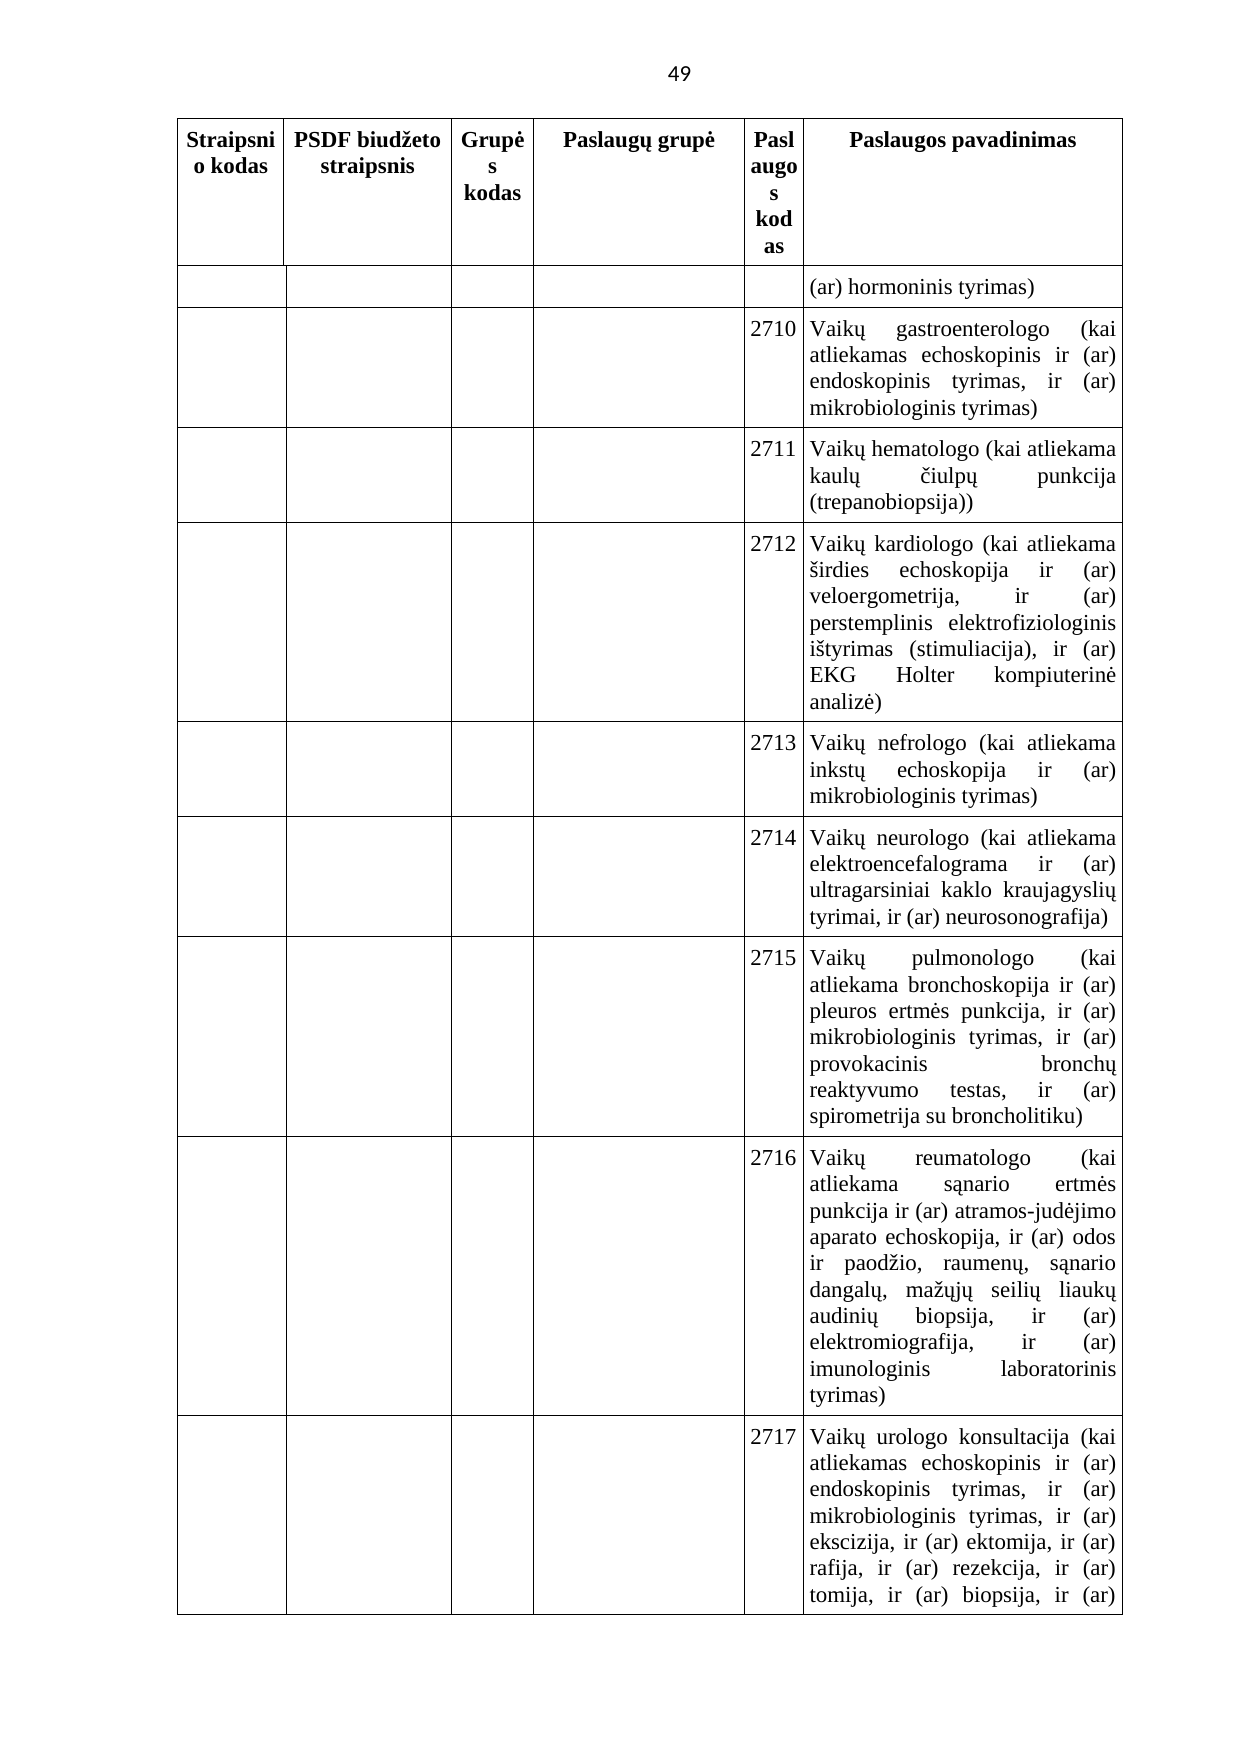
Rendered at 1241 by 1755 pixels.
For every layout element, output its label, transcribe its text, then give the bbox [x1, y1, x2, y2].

table_cell Vaikų nefrologo (kai atliekama inkstų echoskopija ir (ar) mikrobiologinis tyrimas) [804, 722, 1122, 816]
table_cell [452, 308, 533, 427]
table_cell [178, 266, 286, 307]
table_cell Vaikų pulmonologo (kai atliekama bronchoskopija ir (ar) pleuros ertmės punkcija, ir (ar) mikrobiologinis tyrimas, ir (ar) provokacinis bronchų reaktyvumo testas, ir (ar) spirometrija su broncholitiku) [804, 937, 1122, 1136]
table_cell (ar) hormoninis tyrimas) [804, 266, 1122, 307]
table_cell 2710 [745, 308, 803, 427]
table_cell [452, 937, 533, 1136]
table_cell [452, 722, 533, 816]
table_cell [287, 523, 451, 721]
table_cell [287, 428, 451, 522]
table_header Straipsnio kodas [178, 119, 283, 265]
table_cell [452, 428, 533, 522]
table_cell [178, 817, 286, 936]
table_cell Vaikų gastroenterologo (kai atliekamas echoskopinis ir (ar) endoskopinis tyrimas, ir (ar) mikrobiologinis tyrimas) [804, 308, 1122, 427]
table_cell 2712 [745, 523, 803, 721]
table_header Paslaugos kodas [745, 119, 803, 265]
table_cell [534, 937, 744, 1136]
table_cell [452, 1416, 533, 1614]
table_cell [534, 523, 744, 721]
table_cell Vaikų kardiologo (kai atliekama širdies echoskopija ir (ar) veloergometrija, ir (ar) perstemplinis elektrofiziologinis ištyrimas (stimuliacija), ir (ar) EKG Holter kompiuterinė analizė) [804, 523, 1122, 721]
table_cell [452, 266, 533, 307]
table_header Grupės kodas [452, 119, 533, 265]
table_cell [534, 722, 744, 816]
table_cell [534, 1416, 744, 1614]
table_cell 2716 [745, 1137, 803, 1414]
table_cell [287, 937, 451, 1136]
table_cell [287, 266, 451, 307]
table_cell [452, 523, 533, 721]
table_cell [178, 1137, 286, 1414]
table_cell [178, 523, 286, 721]
table_cell [452, 1137, 533, 1414]
table_cell 2711 [745, 428, 803, 522]
table_cell [287, 1137, 451, 1414]
table_cell [287, 817, 451, 936]
table_cell Vaikų reumatologo (kai atliekama sąnario ertmės punkcija ir (ar) atramos-judėjimo aparato echoskopija, ir (ar) odos ir paodžio, raumenų, sąnario dangalų, mažųjų seilių liaukų audinių biopsija, ir (ar) elektromiografija, ir (ar) imunologinis laboratorinis tyrimas) [804, 1137, 1122, 1414]
table_cell [534, 266, 744, 307]
table_cell [287, 308, 451, 427]
table_cell 2714 [745, 817, 803, 936]
table_cell [178, 1416, 286, 1614]
table_header Paslaugų grupė [534, 119, 744, 265]
table_cell [534, 308, 744, 427]
table_cell 2713 [745, 722, 803, 816]
table_cell 2717 [745, 1416, 803, 1614]
table_cell [178, 937, 286, 1136]
table_cell [178, 722, 286, 816]
table_cell Vaikų hematologo (kai atliekama kaulų čiulpų punkcija (trepanobiopsija)) [804, 428, 1122, 522]
table_cell [534, 817, 744, 936]
table_cell [534, 1137, 744, 1414]
table_cell [452, 817, 533, 936]
table_cell [287, 1416, 451, 1614]
table_cell [178, 308, 286, 427]
table_cell [287, 722, 451, 816]
table_cell [534, 428, 744, 522]
table_header PSDF biudžeto straipsnis [284, 119, 451, 265]
table_cell [178, 428, 286, 522]
table_cell 2715 [745, 937, 803, 1136]
table_header Paslaugos pavadinimas [804, 119, 1122, 265]
table_cell Vaikų urologo konsultacija (kai atliekamas echoskopinis ir (ar) endoskopinis tyrimas, ir (ar) mikrobiologinis tyrimas, ir (ar) ekscizija, ir (ar) ektomija, ir (ar) rafija, ir (ar) rezekcija, ir (ar) tomija, ir (ar) biopsija, ir (ar) [804, 1416, 1122, 1614]
table_cell [745, 266, 803, 307]
table_cell Vaikų neurologo (kai atliekama elektroencefalograma ir (ar) ultragarsiniai kaklo kraujagyslių tyrimai, ir (ar) neurosonografija) [804, 817, 1122, 936]
